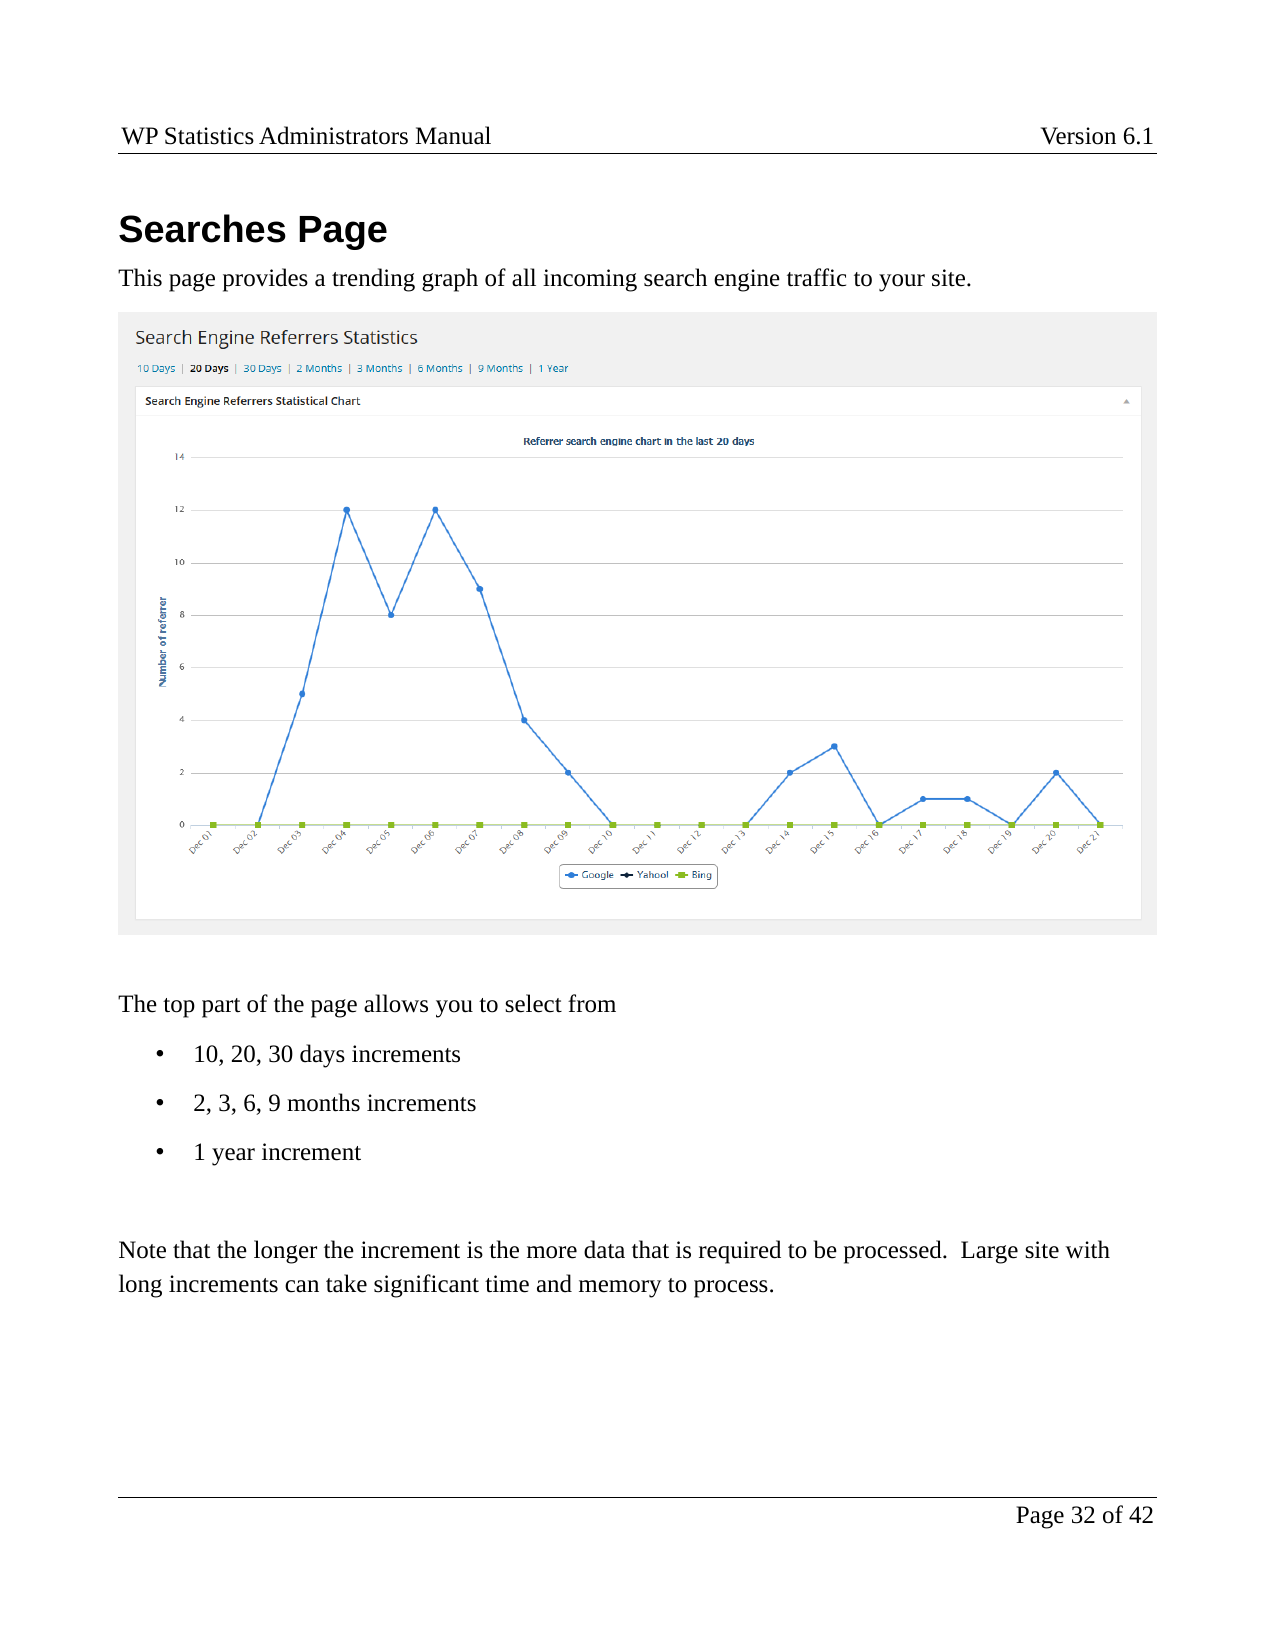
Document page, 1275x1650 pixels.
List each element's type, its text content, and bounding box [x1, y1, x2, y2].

list 10, 20, 30 days increments [156, 1039, 1157, 1067]
text This page provides a trending graph of all incoming search engine traffic to your site. [118, 263, 1157, 292]
list 2, 3, 6, 9 months increments [156, 1088, 1157, 1116]
list 1 year increment [156, 1137, 1157, 1166]
subtitle Searches Page [118, 207, 1157, 251]
text Note that the longer the increment is the more data that is required to be processed. Large site with long increments can take significant time and memory to process. [118, 1235, 1157, 1298]
picture [118, 312, 1157, 935]
text The top part of the page allows you to select from [118, 989, 1157, 1018]
